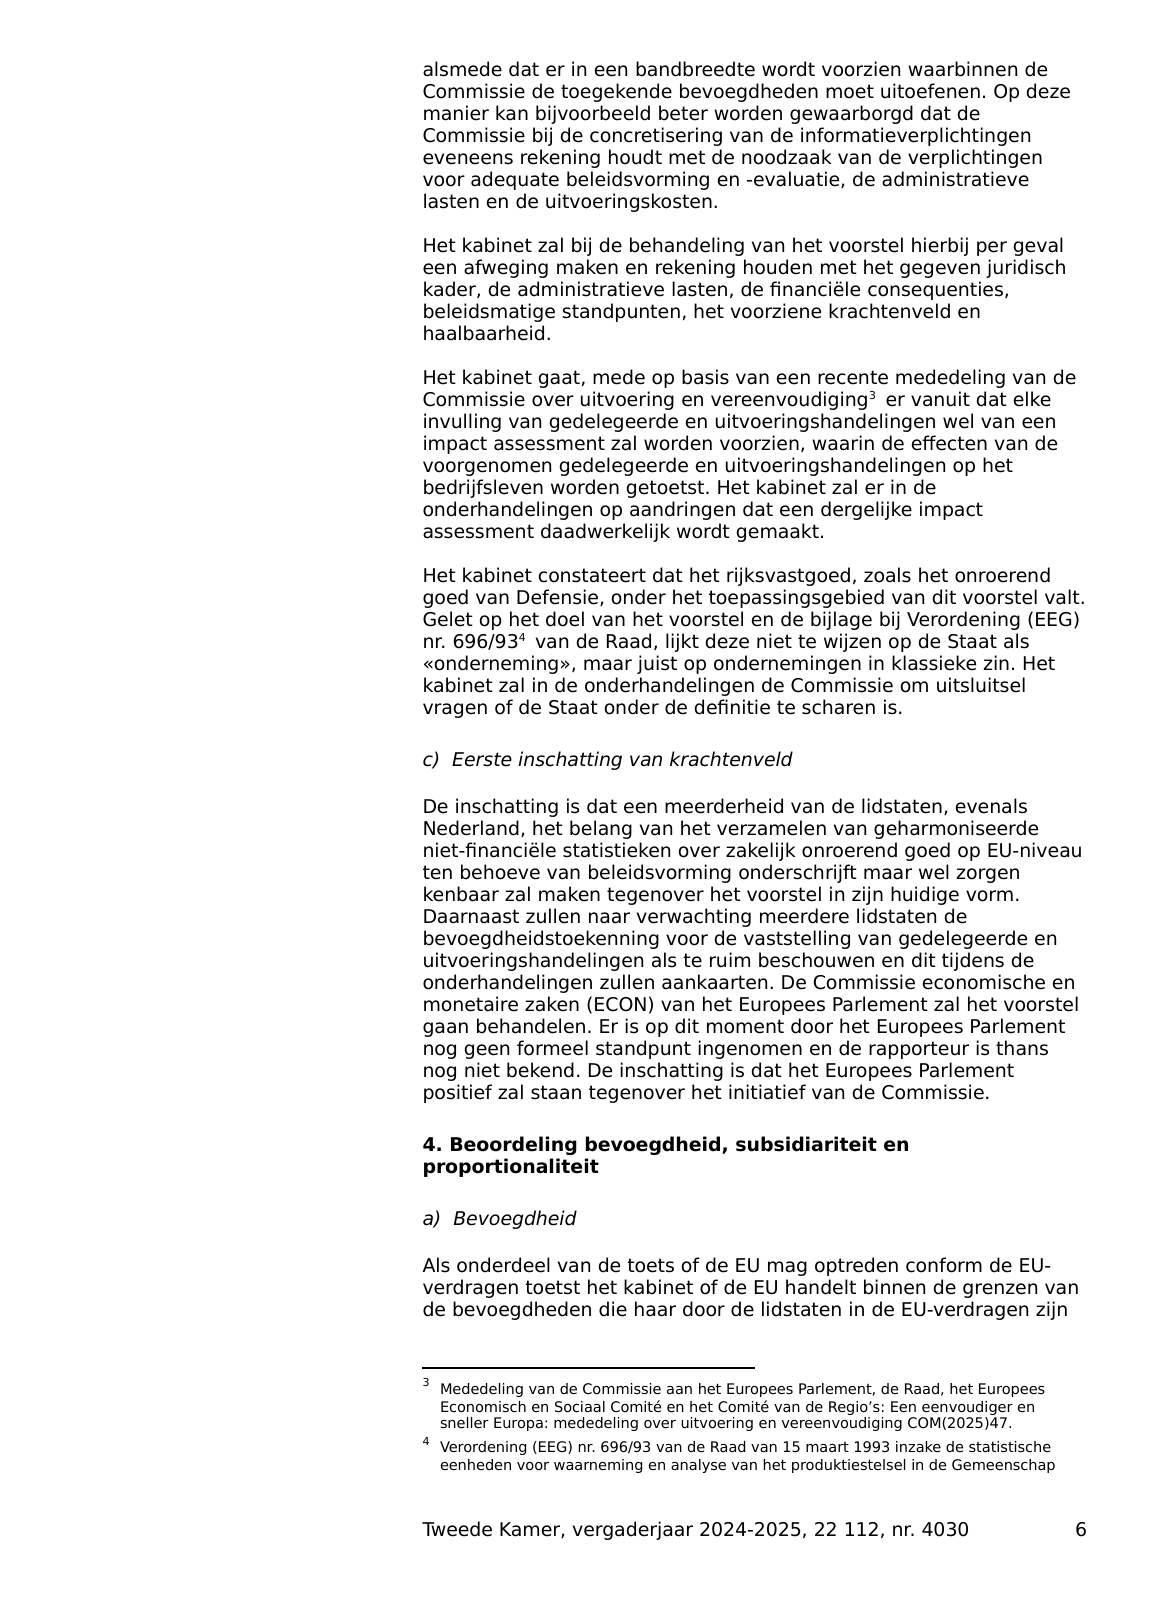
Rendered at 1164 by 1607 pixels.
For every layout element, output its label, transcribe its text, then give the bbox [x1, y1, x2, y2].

subtitle 4. Beoordeling bevoegdheid, subsidiariteit en proportionaliteit [422, 1134, 1087, 1178]
text Verordening (EEG) nr. 696/93 van de Raad van 15 maart 1993 inzake de statistische eenheden voor waarneming en analyse van het produktiestelsel in de Gemeenschap [422, 1435, 1087, 1474]
text Als onderdeel van de toets of de EU mag optreden conform de EU-verdragen toetst het kabinet of de EU handelt binnen de grenzen van de bevoegdheden die haar door de lidstaten in de EU-verdragen zijn [422, 1255, 1087, 1321]
subtitle c) Eerste inschatting van krachtenveld [422, 749, 1087, 771]
text Het kabinet gaat, mede op basis van een recente mededeling van de Commissie over uitvoering en vereenvoudiging er vanuit dat elke invulling van gedelegeerde en uitvoeringshandelingen wel van een impact assessment zal worden voorzien, waarin de effecten van de voorgenomen gedelegeerde en uitvoeringshandelingen op het bedrijfsleven worden getoetst. Het kabinet zal er in de onderhandelingen op aandringen dat een dergelijke impact assessment daadwerkelijk wordt gemaakt. [422, 367, 1087, 543]
text Het kabinet zal bij de behandeling van het voorstel hierbij per geval een afweging maken en rekening houden met het gegeven juridisch kader, de administratieve lasten, de financiële consequenties, beleidsmatige standpunten, het voorziene krachtenveld en haalbaarheid. [422, 235, 1087, 345]
text Mededeling van de Commissie aan het Europees Parlement, de Raad, het Europees Economisch en Sociaal Comité en het Comité van de Regio’s: Een eenvoudiger en sneller Europa: mededeling over uitvoering en vereenvoudiging COM(2025)47. [422, 1377, 1087, 1432]
text De inschatting is dat een meerderheid van de lidstaten, evenals Nederland, het belang van het verzamelen van geharmoniseerde niet-financiële statistieken over zakelijk onroerend goed op EU-niveau ten behoeve van beleidsvorming onderschrijft maar wel zorgen kenbaar zal maken tegenover het voorstel in zijn huidige vorm. Daarnaast zullen naar verwachting meerdere lidstaten de bevoegdheidstoekenning voor de vaststelling van gedelegeerde en uitvoeringshandelingen als te ruim beschouwen en dit tijdens de onderhandelingen zullen aankaarten. De Commissie economische en monetaire zaken (ECON) van het Europees Parlement zal het voorstel gaan behandelen. Er is op dit moment door het Europees Parlement nog geen formeel standpunt ingenomen en de rapporteur is thans nog niet bekend. De inschatting is dat het Europees Parlement positief zal staan tegenover het initiatief van de Commissie. [422, 796, 1087, 1104]
subtitle a) Bevoegdheid [422, 1208, 1087, 1230]
text alsmede dat er in een bandbreedte wordt voorzien waarbinnen de Commissie de toegekende bevoegdheden moet uitoefenen. Op deze manier kan bijvoorbeeld beter worden gewaarborgd dat de Commissie bij de concretisering van de informatieverplichtingen eveneens rekening houdt met de noodzaak van de verplichtingen voor adequate beleidsvorming en -evaluatie, de administratieve lasten en de uitvoeringskosten. [422, 59, 1087, 213]
text Het kabinet constateert dat het rijksvastgoed, zoals het onroerend goed van Defensie, onder het toepassingsgebied van dit voorstel valt. Gelet op het doel van het voorstel en de bijlage bij Verordening (EEG) nr. 696/93 van de Raad, lijkt deze niet te wijzen op de Staat als «onderneming», maar juist op ondernemingen in klassieke zin. Het kabinet zal in de onderhandelingen de Commissie om uitsluitsel vragen of de Staat onder de definitie te scharen is. [422, 565, 1087, 719]
